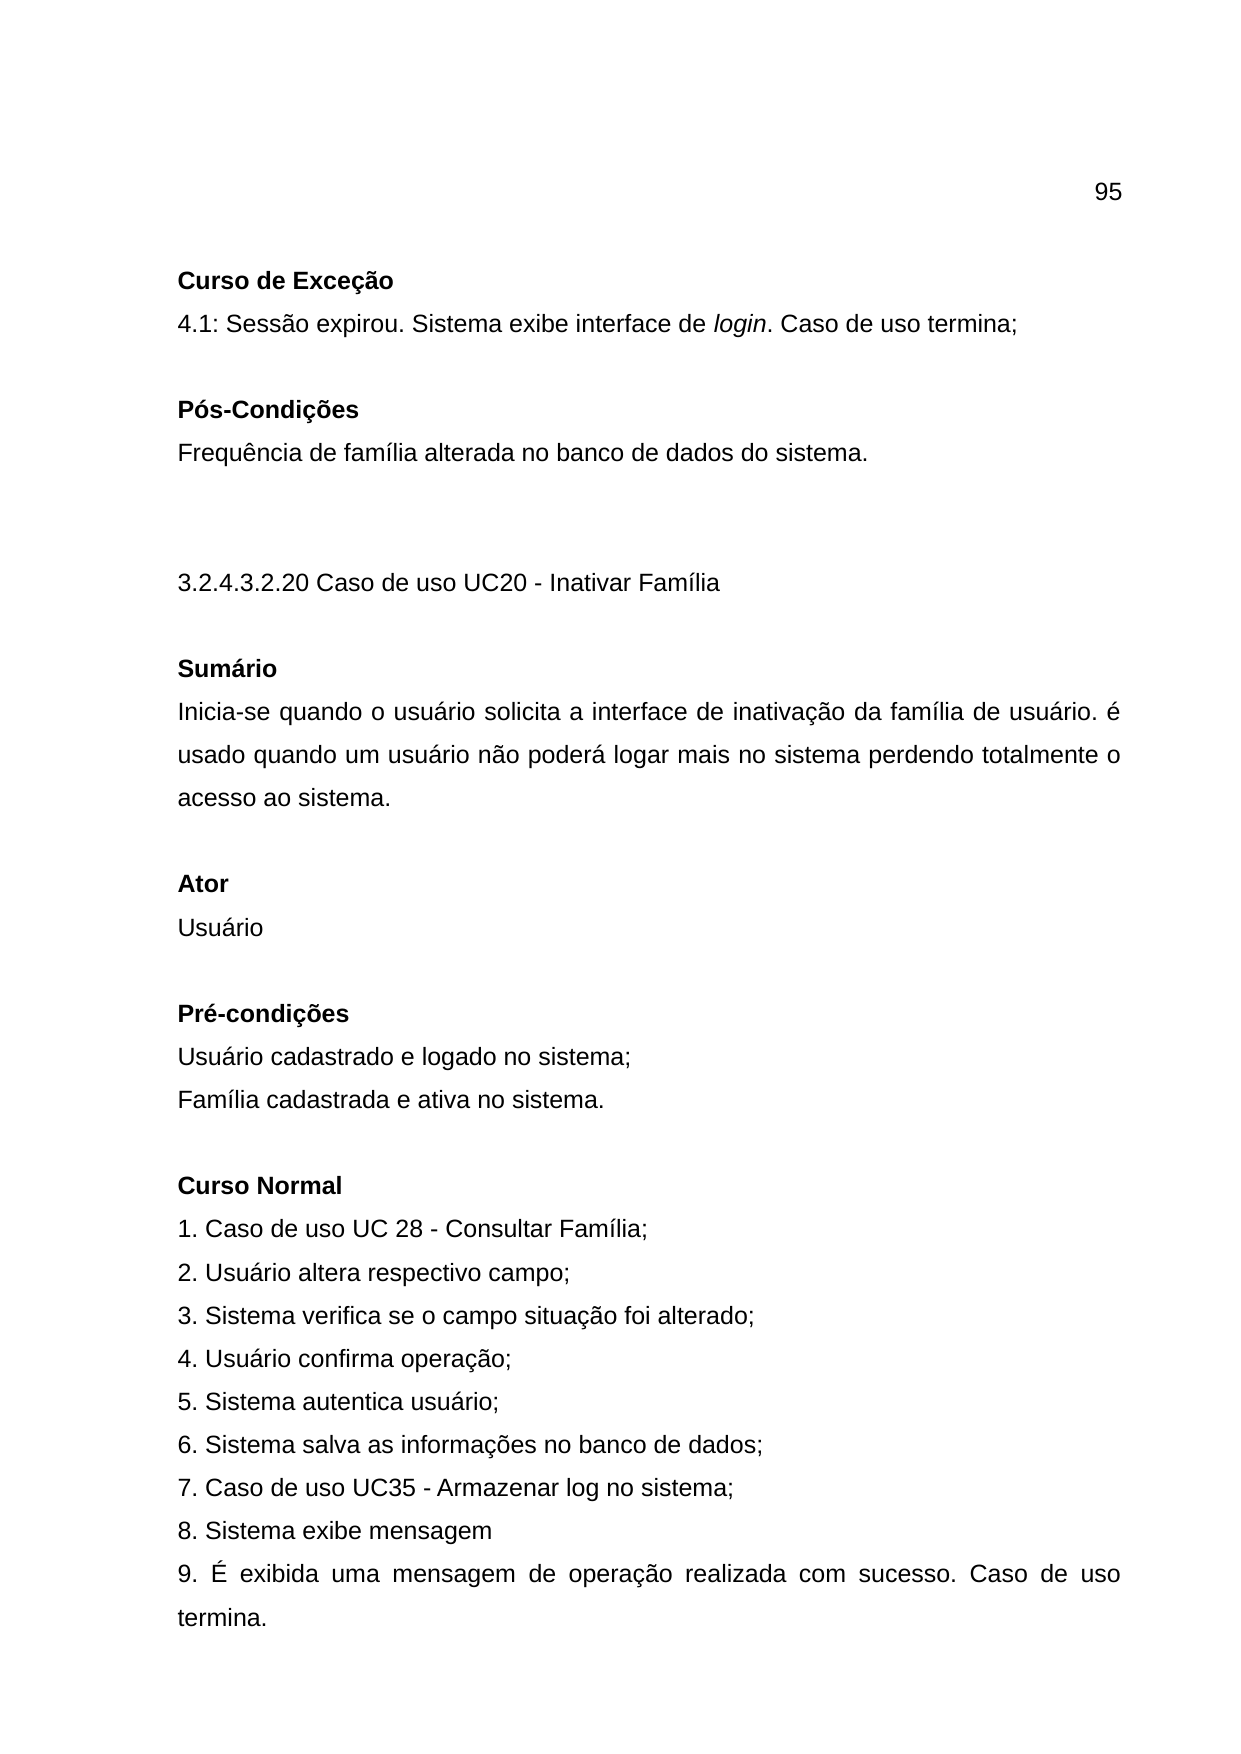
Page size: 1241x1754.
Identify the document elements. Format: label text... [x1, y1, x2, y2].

text 7. Caso de uso UC35 - Armazenar log no sistema; [177, 1473, 1122, 1502]
text Pós-Condições [177, 395, 1122, 424]
text Ator [177, 869, 1122, 898]
text 2. Usuário altera respectivo campo; [177, 1258, 1122, 1286]
text 5. Sistema autentica usuário; [177, 1387, 1122, 1416]
text Frequência de família alterada no banco de dados do sistema. [177, 438, 1122, 467]
text 9. É exibida uma mensagem de operação realizada com sucesso. Caso de uso termina. [177, 1559, 1122, 1631]
text 6. Sistema salva as informações no banco de dados; [177, 1430, 1122, 1459]
text 3. Sistema verifica se o campo situação foi alterado; [177, 1301, 1122, 1329]
text 4.1: Sessão expirou. Sistema exibe interface de login. Caso de uso termina; [177, 309, 1122, 338]
text Curso de Exceção [177, 266, 1122, 294]
text Sumário [177, 654, 1122, 683]
text 3.2.4.3.2.20 Caso de uso UC20 - Inativar Família [177, 568, 1122, 596]
text Família cadastrada e ativa no sistema. [177, 1085, 1122, 1114]
text Pré-condições [177, 999, 1122, 1028]
text Usuário cadastrado e logado no sistema; [177, 1042, 1122, 1071]
text 8. Sistema exibe mensagem [177, 1516, 1122, 1545]
text 1. Caso de uso UC 28 - Consultar Família; [177, 1214, 1122, 1243]
text 4. Usuário confirma operação; [177, 1344, 1122, 1373]
text Curso Normal [177, 1171, 1122, 1200]
text Inicia-se quando o usuário solicita a interface de inativação da família de usuário. é usado quando um usuário não poderá logar mais no sistema perdendo totalmente o acesso ao sistema. [177, 697, 1122, 812]
text Usuário [177, 913, 1122, 941]
